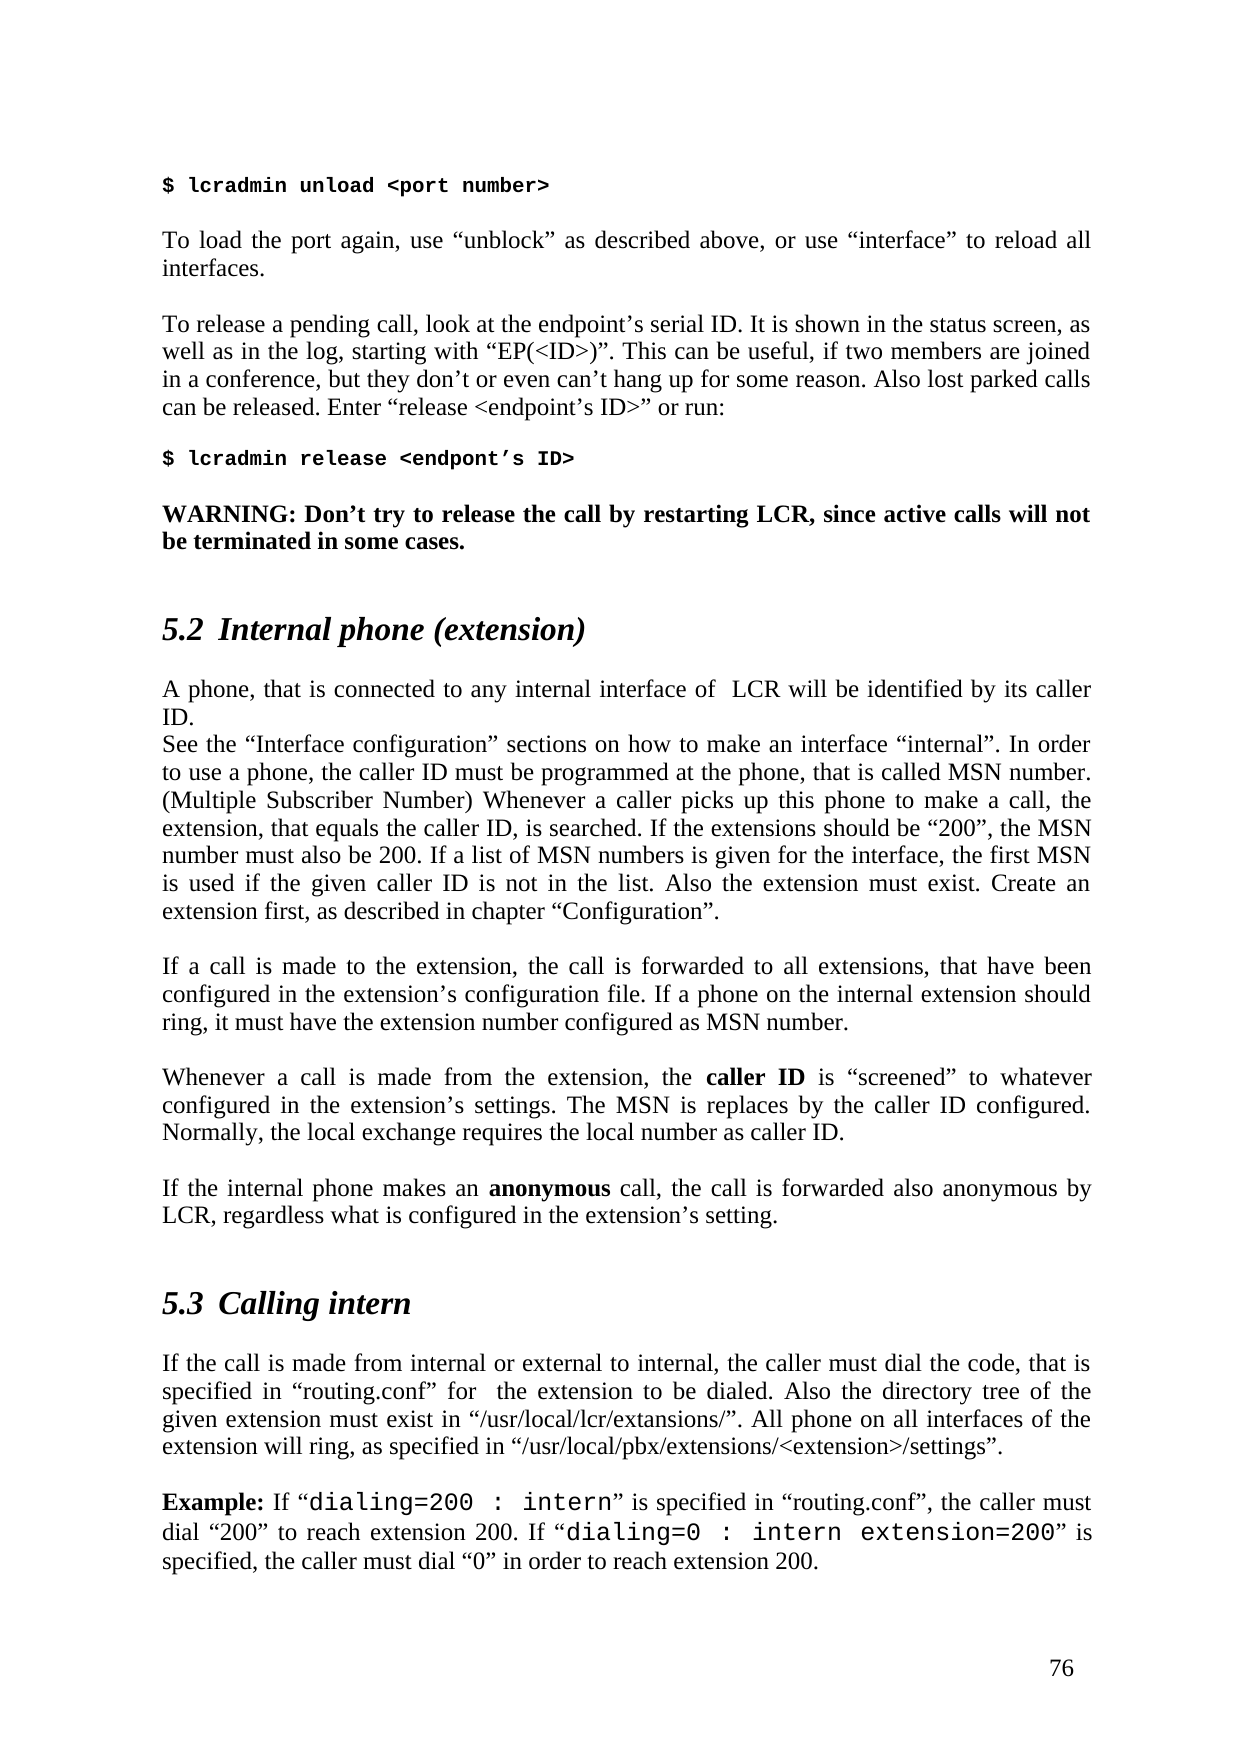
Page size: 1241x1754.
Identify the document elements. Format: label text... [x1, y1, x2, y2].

text 5.2 Internal phone (extension) [162, 611, 1092, 647]
text To release a pending call, look at the endpoint’s serial ID. It is shown in the status screen, as well as in the log, starting with “EP(<ID>)”. This can be useful, if two members are joined in a conference, but they don’t or even can’t hang up for some reason. Also lost parked calls can be released. Enter “release <endpoint’s ID>” or run: [162, 310, 1092, 421]
text If a call is made to the extension, the call is forwarded to all extensions, that have been configured in the extension’s configuration file. If a phone on the internal extension should ring, it must have the extension number configured as MSN number. [162, 952, 1092, 1035]
text See the “Interface configuration” sections on how to make an interface “internal”. In order to use a phone, the caller ID must be programmed at the phone, that is called MSN number. (Multiple Subscriber Number) Whenever a caller picks up this phone to make a call, the extension, that equals the caller ID, is searched. If the extensions should be “200”, the MSN number must also be 200. If a list of MSN numbers is given for the interface, the first MSN is used if the given caller ID is not in the list. Also the extension must exist. Create an extension first, as described in chapter “Configuration”. [162, 731, 1092, 924]
text Example: If “dialing=200 : intern” is specified in “routing.conf”, the caller must dial “200” to reach extension 200. If “dialing=0 : intern extension=200” is specified, the caller must dial “0” in order to reach extension 200. [162, 1488, 1092, 1575]
text A phone, that is connected to any internal interface of LCR will be identified by its caller ID. [162, 675, 1092, 731]
text If the internal phone makes an anonymous call, the call is forwarded also anonymous by LCR, regardless what is configured in the extension’s setting. [162, 1174, 1092, 1229]
text WARNING: Don’t try to release the call by restarting LCR, since active calls will not be terminated in some cases. [162, 500, 1092, 555]
text $ lcradmin unload <port number> [162, 175, 1092, 199]
text If the call is made from internal or external to internal, the caller must dial the code, that is specified in “routing.conf” for the extension to be dialed. Also the directory tree of the given extension must exist in “/usr/local/lcr/extansions/”. All phone on all interfaces of the extension will ring, as specified in “/usr/local/pbx/extensions/<extension>/settings”. [162, 1349, 1092, 1460]
text 5.3 Calling intern [162, 1285, 1092, 1322]
text Whenever a call is made from the extension, the caller ID is “screened” to whatever configured in the extension’s settings. The MSN is replaces by the caller ID configured. Normally, the local exchange requires the local number as caller ID. [162, 1063, 1092, 1146]
text To load the port again, use “unblock” as described above, or use “interface” to reload all interfaces. [162, 227, 1092, 282]
text $ lcradmin release <endpont’s ID> [162, 448, 1092, 472]
